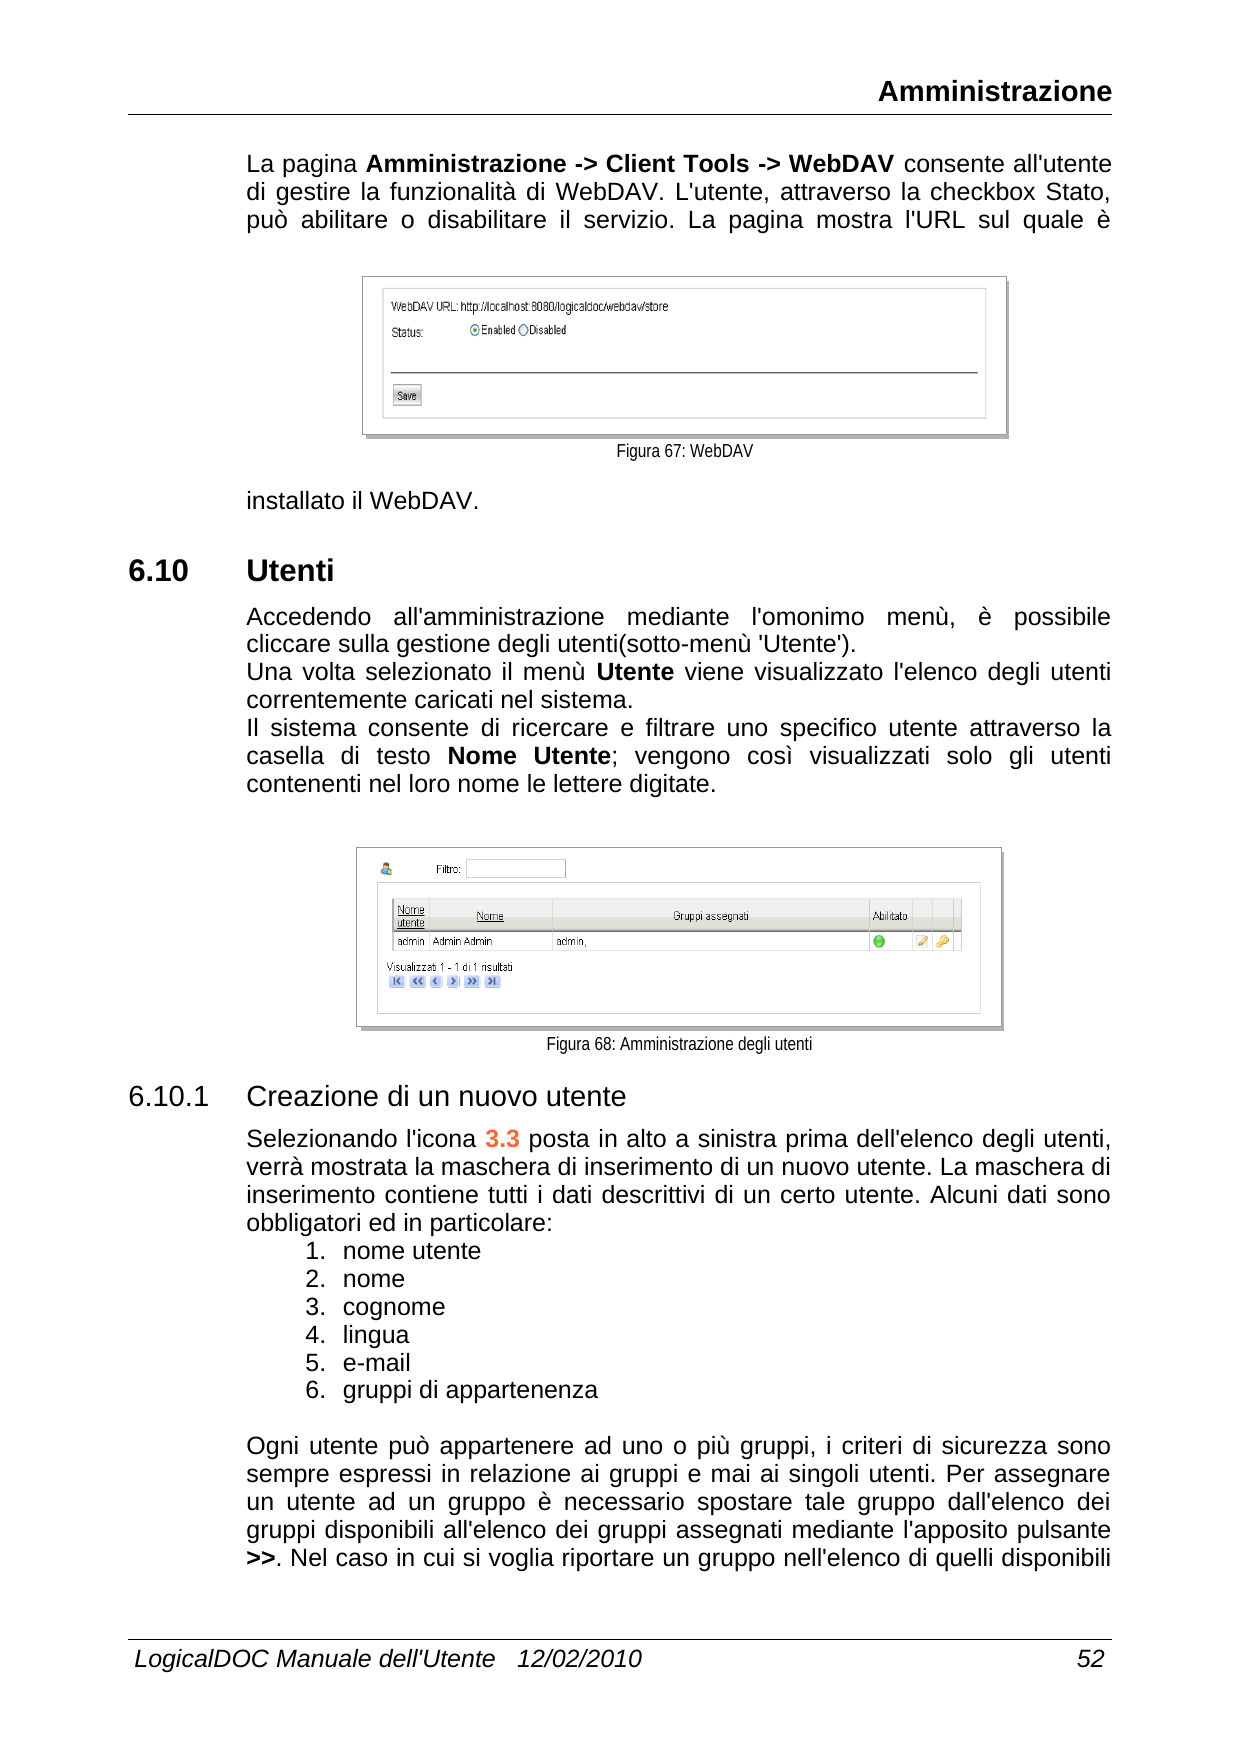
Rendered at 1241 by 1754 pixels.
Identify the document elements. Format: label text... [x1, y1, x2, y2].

picture [372, 856, 985, 1018]
list lingua [305, 1321, 1112, 1348]
list nome utente [305, 1237, 1112, 1265]
list nome [305, 1265, 1112, 1293]
subtitle Creazione di un nuovo utente [128, 822, 1112, 1113]
list cognome [305, 1293, 1112, 1321]
subtitle Utenti [128, 553, 1112, 587]
list Figura 67: WebDAV [362, 435, 1008, 462]
text Accedendo all'amministrazione mediante l'omonimo menù, è possibile cliccare sulla gestione degli utenti(sotto-menù 'Utente'). [246, 602, 1112, 658]
text Selezionando l'icona 3.3 posta in alto a sinistra prima dell'elenco degli utenti, verrà mostrata la maschera di inserimento di un nuovo utente. La maschera di inserimento contiene tutti i dati descrittivi di un certo utente. Alcuni dati sono obbligatori ed in particolare: [246, 1125, 1112, 1237]
text La pagina Amministrazione -> Client Tools -> WebDAV consente all'utente di gestire la funzionalità di WebDAV. L'utente, attraverso la checkbox Stato, può abilitare o disabilitare il servizio. La pagina mostra l'URL sul quale è installato il WebDAV. [246, 150, 1112, 515]
list e-mail [305, 1348, 1112, 1376]
text Ogni utente può appartenere ad uno o più gruppi, i criteri di sicurezza sono sempre espressi in relazione ai gruppi e mai ai singoli utenti. Per assegnare un utente ad un gruppo è necessario spostare tale gruppo dall'elenco dei gruppi disponibili all'elenco dei gruppi assegnati mediante l'apposito pulsante >>. Nel caso in cui si voglia riportare un gruppo nell'elenco di quelli disponibili [246, 1432, 1112, 1572]
text Figura 68: Amministrazione degli utenti [356, 1027, 1003, 1054]
list gruppi di appartenenza [305, 1376, 1112, 1404]
text Una volta selezionato il menù Utente viene visualizzato l'elenco degli utenti correntemente caricati nel sistema. [246, 658, 1112, 714]
text Il sistema consente di ricercare e filtrare uno specifico utente attraverso la casella di testo Nome Utente; vengono così visualizzati solo gli utenti contenenti nel loro nome le lettere digitate. [246, 714, 1112, 798]
